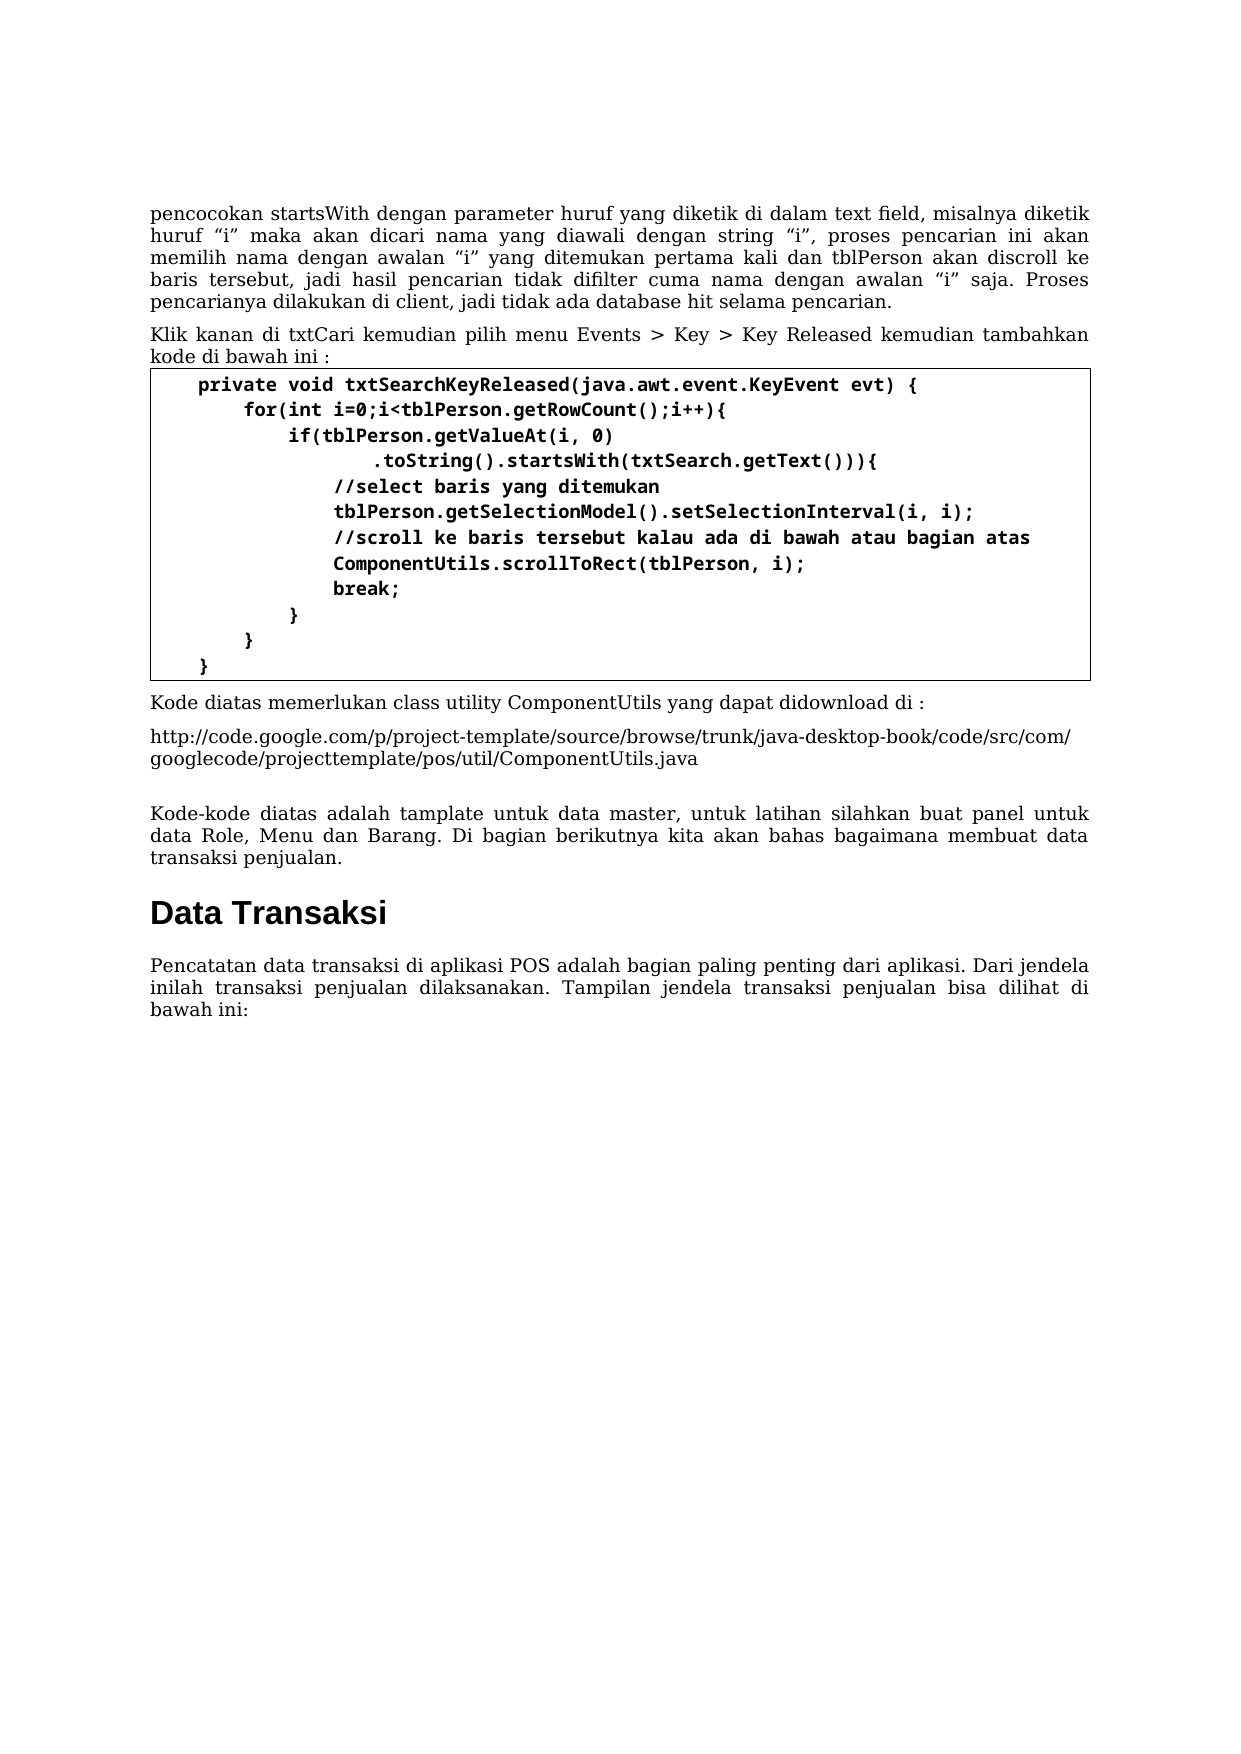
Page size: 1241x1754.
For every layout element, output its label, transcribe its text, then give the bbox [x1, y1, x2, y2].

text break; [151, 572, 1090, 598]
text } [151, 623, 1090, 649]
text //select baris yang ditemukan [151, 470, 1090, 496]
text Kode diatas memerlukan class utility ComponentUtils yang dapat didownload di : [150, 692, 1091, 714]
text } [151, 649, 1090, 680]
text if(tblPerson.getValueAt(i, 0) [151, 419, 1090, 444]
text Pencatatan data transaksi di aplikasi POS adalah bagian paling penting dari aplikasi. Dari jendela inilah transaksi penjualan dilaksanakan. Tampilan jendela transaksi penjualan bisa dilihat di bawah ini: [150, 956, 1091, 1021]
text for(int i=0;i<tblPerson.getRowCount();i++){ [151, 393, 1090, 419]
text pencocokan startsWith dengan parameter huruf yang diketik di dalam text field, misalnya diketik huruf “i” maka akan dicari nama yang diawali dengan string “i”, proses pencarian ini akan memilih nama dengan awalan “i” yang ditemukan pertama kali dan tblPerson akan discroll ke baris tersebut, jadi hasil pencarian tidak difilter cuma nama dengan awalan “i” saja. Proses pencarianya dilakukan di client, jadi tidak ada database hit selama pencarian. [150, 203, 1091, 312]
text } [151, 598, 1090, 623]
text ComponentUtils.scrollToRect(tblPerson, i); [151, 547, 1090, 572]
text //scroll ke baris tersebut kalau ada di bawah atau bagian atas [151, 521, 1090, 547]
text Kode-kode diatas adalah tamplate untuk data master, untuk latihan silahkan buat panel untuk data Role, Menu dan Barang. Di bagian berikutnya kita akan bahas bagaimana membuat data transaksi penjualan. [150, 803, 1091, 869]
text tblPerson.getSelectionModel().setSelectionInterval(i, i); [151, 496, 1090, 521]
text http://code.google.com/p/project-template/source/browse/trunk/java-desktop-book/code/src/com/googlecode/projecttemplate/pos/util/ComponentUtils.java [150, 726, 1091, 792]
subtitle Data Transaksi [150, 894, 1091, 931]
text Klik kanan di txtCari kemudian pilih menu Events > Key > Key Released kemudian tambahkan kode di bawah ini : [150, 324, 1091, 368]
text .toString().startsWith(txtSearch.getText())){ [151, 444, 1090, 470]
text private void txtSearchKeyReleased(java.awt.event.KeyEvent evt) { [151, 369, 1090, 393]
